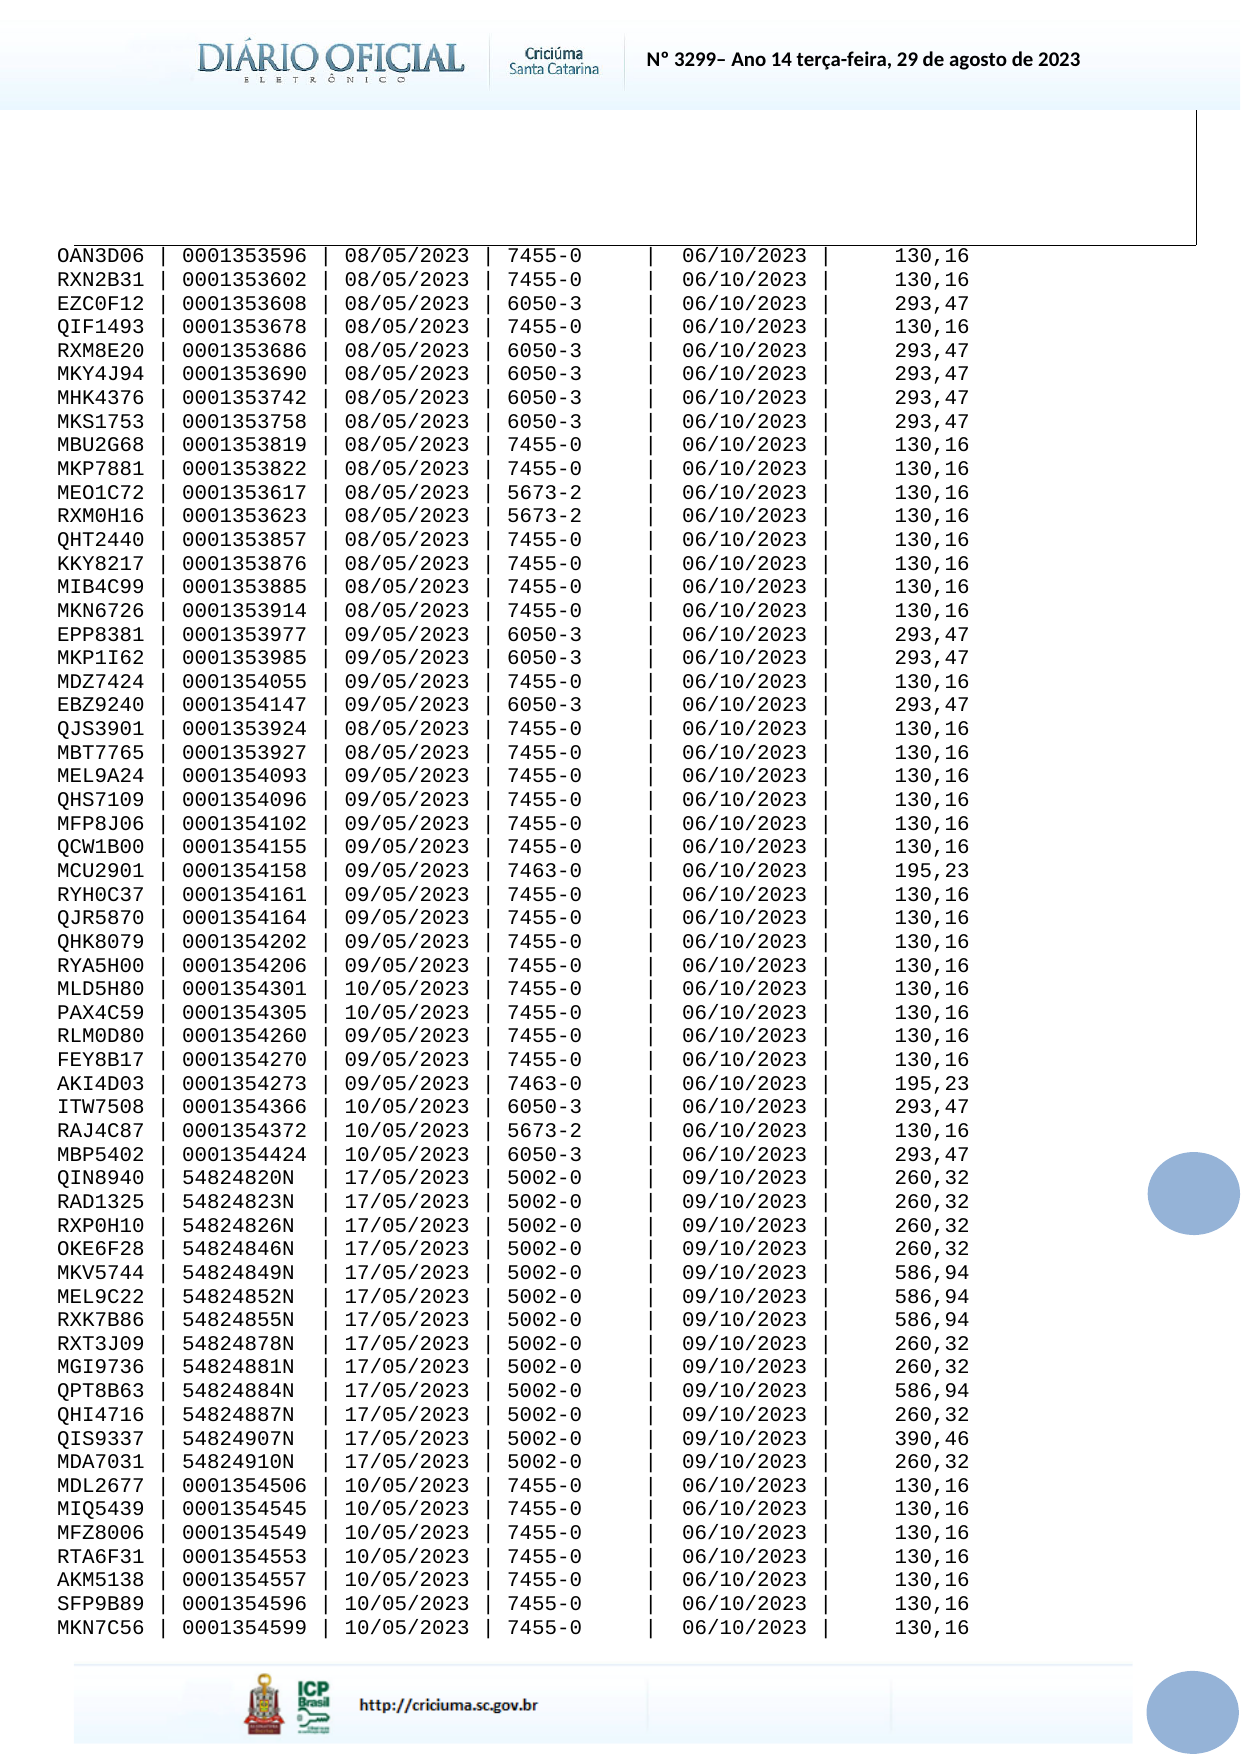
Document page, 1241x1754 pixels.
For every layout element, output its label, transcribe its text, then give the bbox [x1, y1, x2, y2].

text RTA6F31 | 0001354553 | 10/05/2023 | 7455-0 | 06/10/2023 | 130,16 [44, 1546, 1196, 1569]
text RXN2B31 | 0001353602 | 08/05/2023 | 7455-0 | 06/10/2023 | 130,16 [44, 269, 1196, 292]
text MEO1C72 | 0001353617 | 08/05/2023 | 5673-2 | 06/10/2023 | 130,16 [44, 482, 1196, 505]
text SFP9B89 | 0001354596 | 10/05/2023 | 7455-0 | 06/10/2023 | 130,16 [44, 1593, 1196, 1617]
text AKM5138 | 0001354557 | 10/05/2023 | 7455-0 | 06/10/2023 | 130,16 [44, 1569, 1196, 1593]
text RXM8E20 | 0001353686 | 08/05/2023 | 6050-3 | 06/10/2023 | 293,47 [44, 340, 1196, 363]
text QIS9337 | 54824907N | 17/05/2023 | 5002-0 | 09/10/2023 | 390,46 [44, 1427, 1196, 1451]
text RXP0H10 | 54824826N | 17/05/2023 | 5002-0 | 09/10/2023 | 260,32 [44, 1215, 1196, 1238]
text QIF1493 | 0001353678 | 08/05/2023 | 7455-0 | 06/10/2023 | 130,16 [44, 316, 1196, 340]
text MKP1I62 | 0001353985 | 09/05/2023 | 6050-3 | 06/10/2023 | 293,47 [44, 647, 1196, 671]
text MDZ7424 | 0001354055 | 09/05/2023 | 7455-0 | 06/10/2023 | 130,16 [44, 671, 1196, 694]
text QHI4716 | 54824887N | 17/05/2023 | 5002-0 | 09/10/2023 | 260,32 [44, 1404, 1196, 1427]
text MEL9A24 | 0001354093 | 09/05/2023 | 7455-0 | 06/10/2023 | 130,16 [44, 765, 1196, 789]
text MKP7881 | 0001353822 | 08/05/2023 | 7455-0 | 06/10/2023 | 130,16 [44, 458, 1196, 482]
text OKE6F28 | 54824846N | 17/05/2023 | 5002-0 | 09/10/2023 | 260,32 [44, 1238, 1196, 1262]
text MIQ5439 | 0001354545 | 10/05/2023 | 7455-0 | 06/10/2023 | 130,16 [44, 1498, 1196, 1522]
text RXM0H16 | 0001353623 | 08/05/2023 | 5673-2 | 06/10/2023 | 130,16 [44, 505, 1196, 529]
text MBU2G68 | 0001353819 | 08/05/2023 | 7455-0 | 06/10/2023 | 130,16 [44, 434, 1196, 458]
text MKV5744 | 54824849N | 17/05/2023 | 5002-0 | 09/10/2023 | 586,94 [44, 1262, 1196, 1286]
text RYA5H00 | 0001354206 | 09/05/2023 | 7455-0 | 06/10/2023 | 130,16 [44, 954, 1196, 978]
text MKS1753 | 0001353758 | 08/05/2023 | 6050-3 | 06/10/2023 | 293,47 [44, 411, 1196, 434]
text MEL9C22 | 54824852N | 17/05/2023 | 5002-0 | 09/10/2023 | 586,94 [44, 1286, 1196, 1309]
text MFZ8006 | 0001354549 | 10/05/2023 | 7455-0 | 06/10/2023 | 130,16 [44, 1522, 1196, 1546]
text OAN3D06 | 0001353596 | 08/05/2023 | 7455-0 | 06/10/2023 | 130,16 [44, 245, 1196, 269]
text RXT3J09 | 54824878N | 17/05/2023 | 5002-0 | 09/10/2023 | 260,32 [44, 1333, 1196, 1357]
text RAD1325 | 54824823N | 17/05/2023 | 5002-0 | 09/10/2023 | 260,32 [44, 1191, 1153, 1215]
text MDA7031 | 54824910N | 17/05/2023 | 5002-0 | 09/10/2023 | 260,32 [44, 1451, 1196, 1475]
text MCU2901 | 0001354158 | 09/05/2023 | 7463-0 | 06/10/2023 | 195,23 [44, 860, 1196, 884]
text MBT7765 | 0001353927 | 08/05/2023 | 7455-0 | 06/10/2023 | 130,16 [44, 742, 1196, 765]
text QHT2440 | 0001353857 | 08/05/2023 | 7455-0 | 06/10/2023 | 130,16 [44, 529, 1196, 553]
text MHK4376 | 0001353742 | 08/05/2023 | 6050-3 | 06/10/2023 | 293,47 [44, 387, 1196, 411]
text EPP8381 | 0001353977 | 09/05/2023 | 6050-3 | 06/10/2023 | 293,47 [44, 623, 1196, 647]
text QPT8B63 | 54824884N | 17/05/2023 | 5002-0 | 09/10/2023 | 586,94 [44, 1380, 1196, 1404]
text AKI4D03 | 0001354273 | 09/05/2023 | 7463-0 | 06/10/2023 | 195,23 [44, 1073, 1196, 1096]
text PAX4C59 | 0001354305 | 10/05/2023 | 7455-0 | 06/10/2023 | 130,16 [44, 1002, 1196, 1026]
text KKY8217 | 0001353876 | 08/05/2023 | 7455-0 | 06/10/2023 | 130,16 [44, 553, 1196, 576]
text FEY8B17 | 0001354270 | 09/05/2023 | 7455-0 | 06/10/2023 | 130,16 [44, 1049, 1196, 1073]
text RXK7B86 | 54824855N | 17/05/2023 | 5002-0 | 09/10/2023 | 586,94 [44, 1309, 1196, 1333]
text MIB4C99 | 0001353885 | 08/05/2023 | 7455-0 | 06/10/2023 | 130,16 [44, 576, 1196, 600]
text MGI9736 | 54824881N | 17/05/2023 | 5002-0 | 09/10/2023 | 260,32 [44, 1357, 1196, 1380]
text ITW7508 | 0001354366 | 10/05/2023 | 6050-3 | 06/10/2023 | 293,47 [44, 1096, 1196, 1120]
text MKN6726 | 0001353914 | 08/05/2023 | 7455-0 | 06/10/2023 | 130,16 [44, 600, 1196, 623]
text QIN8940 | 54824820N | 17/05/2023 | 5002-0 | 09/10/2023 | 260,32 [44, 1167, 1157, 1191]
text MDL2677 | 0001354506 | 10/05/2023 | 7455-0 | 06/10/2023 | 130,16 [44, 1475, 1196, 1498]
text MFP8J06 | 0001354102 | 09/05/2023 | 7455-0 | 06/10/2023 | 130,16 [44, 813, 1196, 836]
text QCW1B00 | 0001354155 | 09/05/2023 | 7455-0 | 06/10/2023 | 130,16 [44, 836, 1196, 860]
text MLD5H80 | 0001354301 | 10/05/2023 | 7455-0 | 06/10/2023 | 130,16 [44, 978, 1196, 1002]
text MKY4J94 | 0001353690 | 08/05/2023 | 6050-3 | 06/10/2023 | 293,47 [44, 363, 1196, 387]
text RLM0D80 | 0001354260 | 09/05/2023 | 7455-0 | 06/10/2023 | 130,16 [44, 1026, 1196, 1049]
text EZC0F12 | 0001353608 | 08/05/2023 | 6050-3 | 06/10/2023 | 293,47 [44, 292, 1196, 316]
text MKN7C56 | 0001354599 | 10/05/2023 | 7455-0 | 06/10/2023 | 130,16 [44, 1617, 1196, 1640]
text QHK8079 | 0001354202 | 09/05/2023 | 7455-0 | 06/10/2023 | 130,16 [44, 931, 1196, 954]
text RYH0C37 | 0001354161 | 09/05/2023 | 7455-0 | 06/10/2023 | 130,16 [44, 884, 1196, 907]
text EBZ9240 | 0001354147 | 09/05/2023 | 6050-3 | 06/10/2023 | 293,47 [44, 694, 1196, 718]
text QJR5870 | 0001354164 | 09/05/2023 | 7455-0 | 06/10/2023 | 130,16 [44, 907, 1196, 931]
text RAJ4C87 | 0001354372 | 10/05/2023 | 5673-2 | 06/10/2023 | 130,16 [44, 1120, 1196, 1144]
text MBP5402 | 0001354424 | 10/05/2023 | 6050-3 | 06/10/2023 | 293,47 [44, 1144, 1196, 1167]
text QJS3901 | 0001353924 | 08/05/2023 | 7455-0 | 06/10/2023 | 130,16 [44, 718, 1196, 742]
text QHS7109 | 0001354096 | 09/05/2023 | 7455-0 | 06/10/2023 | 130,16 [44, 789, 1196, 813]
